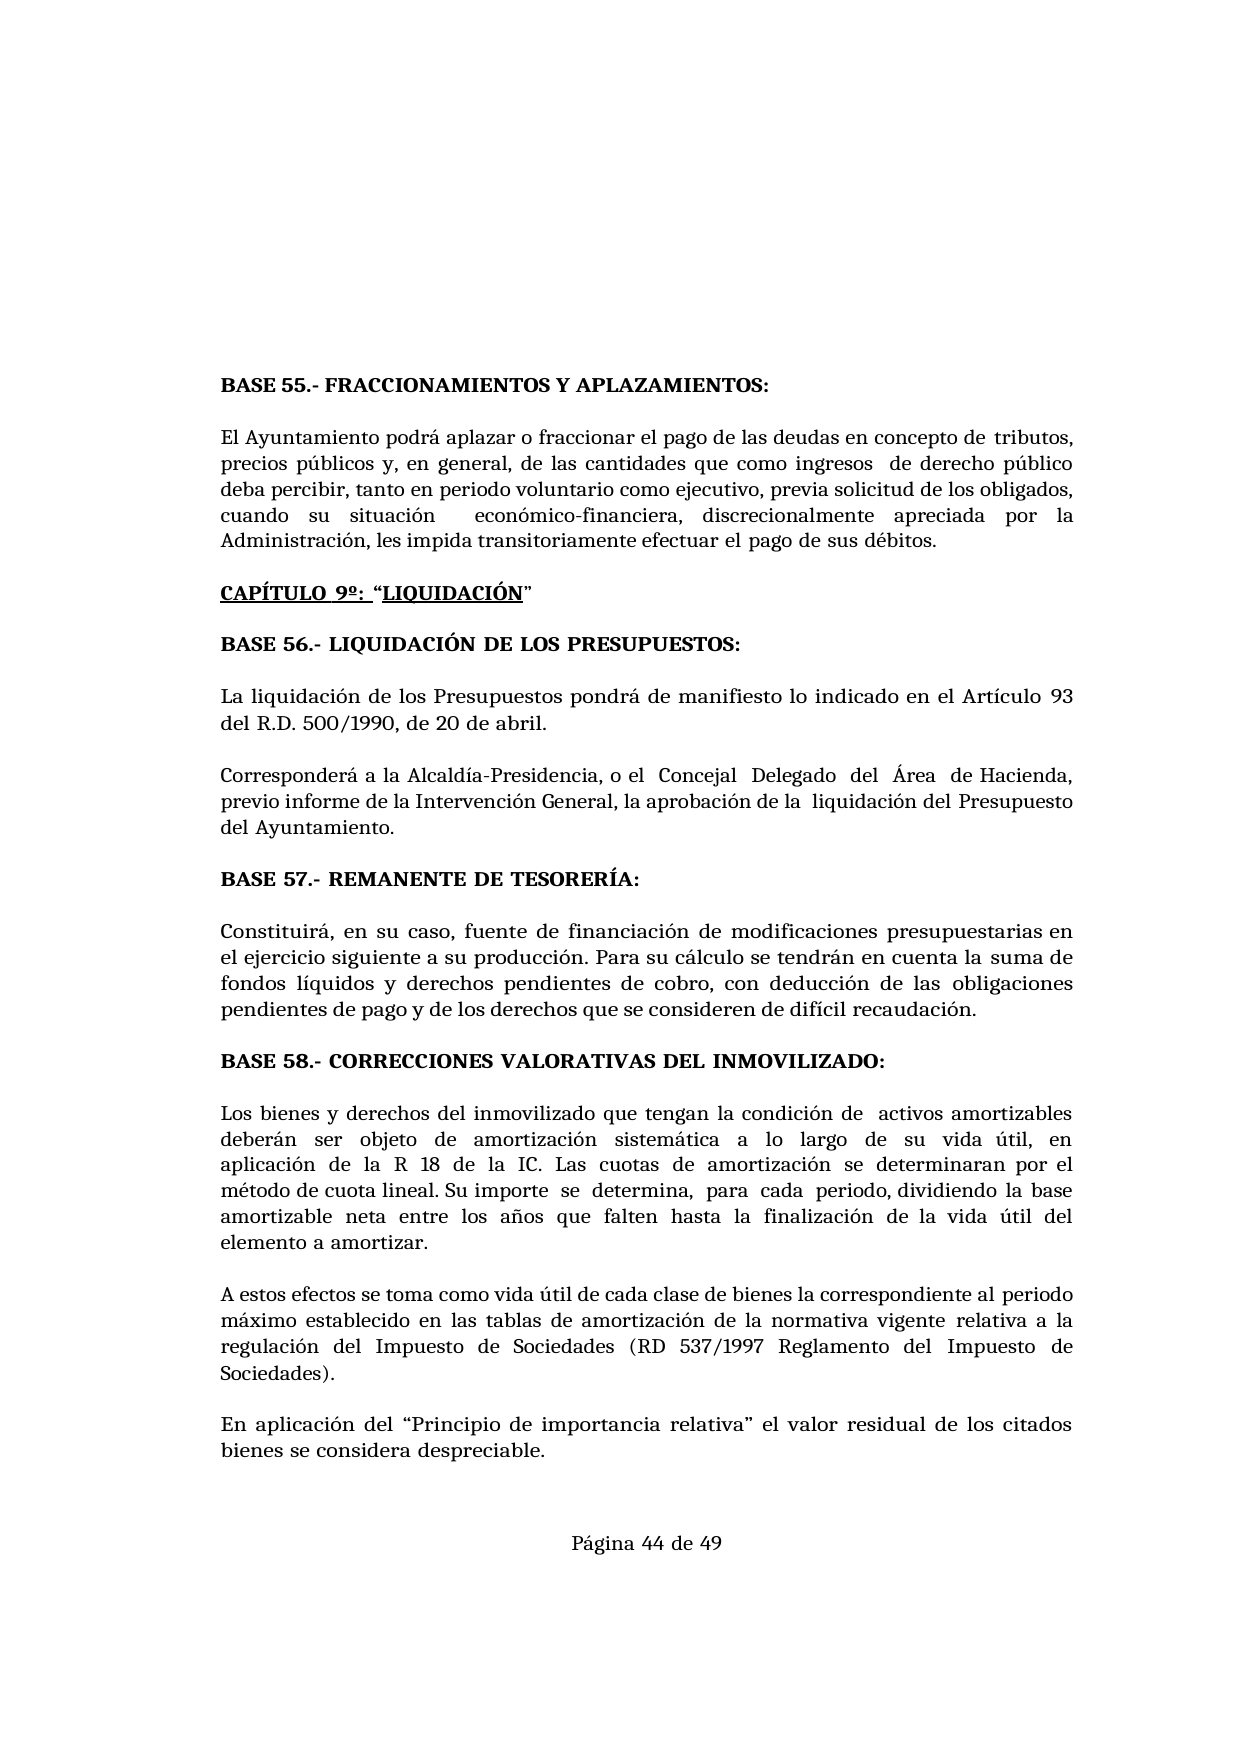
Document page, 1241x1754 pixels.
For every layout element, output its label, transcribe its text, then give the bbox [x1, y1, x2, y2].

text Constituirá, en su caso, fuente de financiación de modificaciones presupuestarias en el ejercicio siguiente a su producción. Para su cálculo se tendrán en cuenta la suma de fondos líquidos y derechos pendientes de cobro, con deducción de las obligaciones pendientes de pago y de los derechos que se consideren de difícil recaudación. [220, 920, 1073, 1021]
text La liquidación de los Presupuestos pondrá de manifiesto lo indicado en el Artículo 93 del R.D. 500/1990, de 20 de abril. [220, 685, 1073, 735]
text A estos efectos se toma como vida útil de cada clase de bienes la correspondiente al periodo máximo establecido en las tablas de amortización de la normativa vigente relativa a la regulación del Impuesto de Sociedades (RD 537/1997 Reglamento del Impuesto de Sociedades). [220, 1282, 1073, 1386]
subtitle BASE 58.- CORRECCIONES VALORATIVAS DEL INMOVILIZADO: [220, 1049, 1103, 1073]
text El Ayuntamiento podrá aplazar o fraccionar el pago de las deudas en concepto de tributos, precios públicos y, en general, de las cantidades que como ingresos de derecho público deba percibir, tanto en periodo voluntario como ejecutivo, previa solicitud de los obligados, cuando su situación económico-financiera, discrecionalmente apreciada por la Administración, les impida transitoriamente efectuar el pago de sus débitos. [220, 426, 1073, 553]
subtitle BASE 55.- FRACCIONAMIENTOS Y APLAZAMIENTOS: [220, 374, 1103, 398]
subtitle CAPÍTULO 9º: “LIQUIDACIÓN” [220, 581, 1103, 605]
subtitle BASE 57.- REMANENTE DE TESORERÍA: [220, 868, 1103, 892]
text BASE 56.- LIQUIDACIÓN DE LOS PRESUPUESTOS: [220, 633, 1103, 657]
text Corresponderá a la Alcaldía-Presidencia, o el Concejal Delegado del Área de Hacienda, previo informe de la Intervención General, la aprobación de la liquidación del Presupuesto del Ayuntamiento. [220, 763, 1073, 840]
text Página 44 de 49 [190, 1532, 1103, 1556]
text Los bienes y derechos del inmovilizado que tengan la condición de activos amortizables deberán ser objeto de amortización sistemática a lo largo de su vida útil, en aplicación de la R 18 de la IC. Las cuotas de amortización se determinaran por el método de cuota lineal. Su importe se determina, para cada periodo, dividiendo la base amortizable neta entre los años que falten hasta la finalización de la vida útil del elemento a amortizar. [220, 1101, 1073, 1254]
text En aplicación del “Principio de importancia relativa” el valor residual de los citados bienes se considera despreciable. [220, 1413, 1073, 1463]
